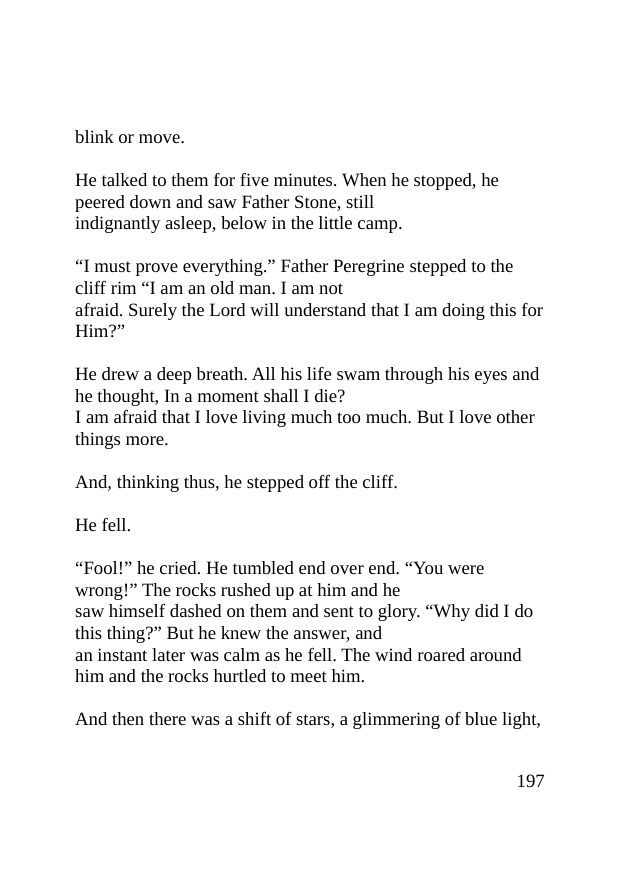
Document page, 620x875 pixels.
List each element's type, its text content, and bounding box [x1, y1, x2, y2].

text blink or move. He talked to them for five minutes. When he stopped, he peered down and saw Father Stone, still indignantly asleep, below in the little camp. “I must prove everything.” Father Peregrine stepped to the cliff rim “I am an old man. I am not afraid. Surely the Lord will understand that I am doing this for Him?” He drew a deep breath. All his life swam through his eyes and he thought, In a moment shall I die? I am afraid that I love living much too much. But I love other things more. And, thinking thus, he stepped off the cliff. He fell. “Fool!” he cried. He tumbled end over end. “You were wrong!” The rocks rushed up at him and he saw himself dashed on them and sent to glory. “Why did I do this thing?” But he knew the answer, and an instant later was calm as he fell. The wind roared around him and the rocks hurtled to meet him. And then there was a shift of stars, a glimmering of blue light, [75, 126, 544, 730]
